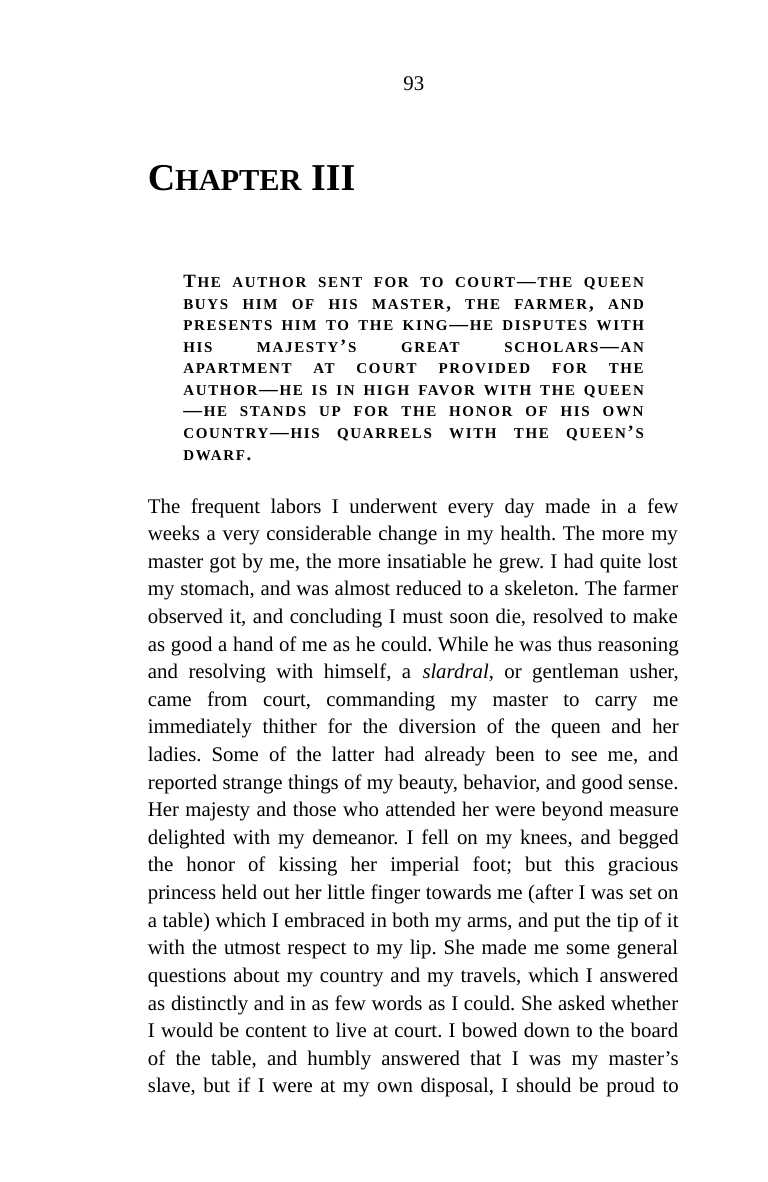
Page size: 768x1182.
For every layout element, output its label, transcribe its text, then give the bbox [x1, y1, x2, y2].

text The frequent labors I underwent every day made in a few weeks a very considerable change in my health. The more my master got by me, the more insatiable he grew. I had quite lost my stomach, and was almost reduced to a skeleton. The farmer observed it, and concluding I must soon die, resolved to make as good a hand of me as he could. While he was thus reasoning and resolving with himself, a slardral, or gentleman usher, came from court, commanding my master to carry me immediately thither for the diversion of the queen and her ladies. Some of the latter had already been to see me, and reported strange things of my beauty, behavior, and good sense. Her majesty and those who attended her were beyond measure delighted with my demeanor. I fell on my knees, and begged the honor of kissing her imperial foot; but this gracious princess held out her little finger towards me (after I was set on a table) which I embraced in both my arms, and put the tip of it with the utmost respect to my lip. She made me some general questions about my country and my travels, which I answered as distinctly and in as few words as I could. She asked whether I would be content to live at court. I bowed down to the board of the table, and humbly answered that I was my master’s slave, but if I were at my own disposal, I should be proud to [148, 493, 679, 1097]
subtitle Chapter III [148, 155, 679, 198]
text The author sent for to court—the queen buys him of his master, the farmer, and presents him to the king—he disputes with his majesty’s great scholars—an apartment at court provided for the author—he is in high favor with the queen—he stands up for the honor of his own country—his quarrels with the queen’s dwarf. [183, 270, 644, 464]
